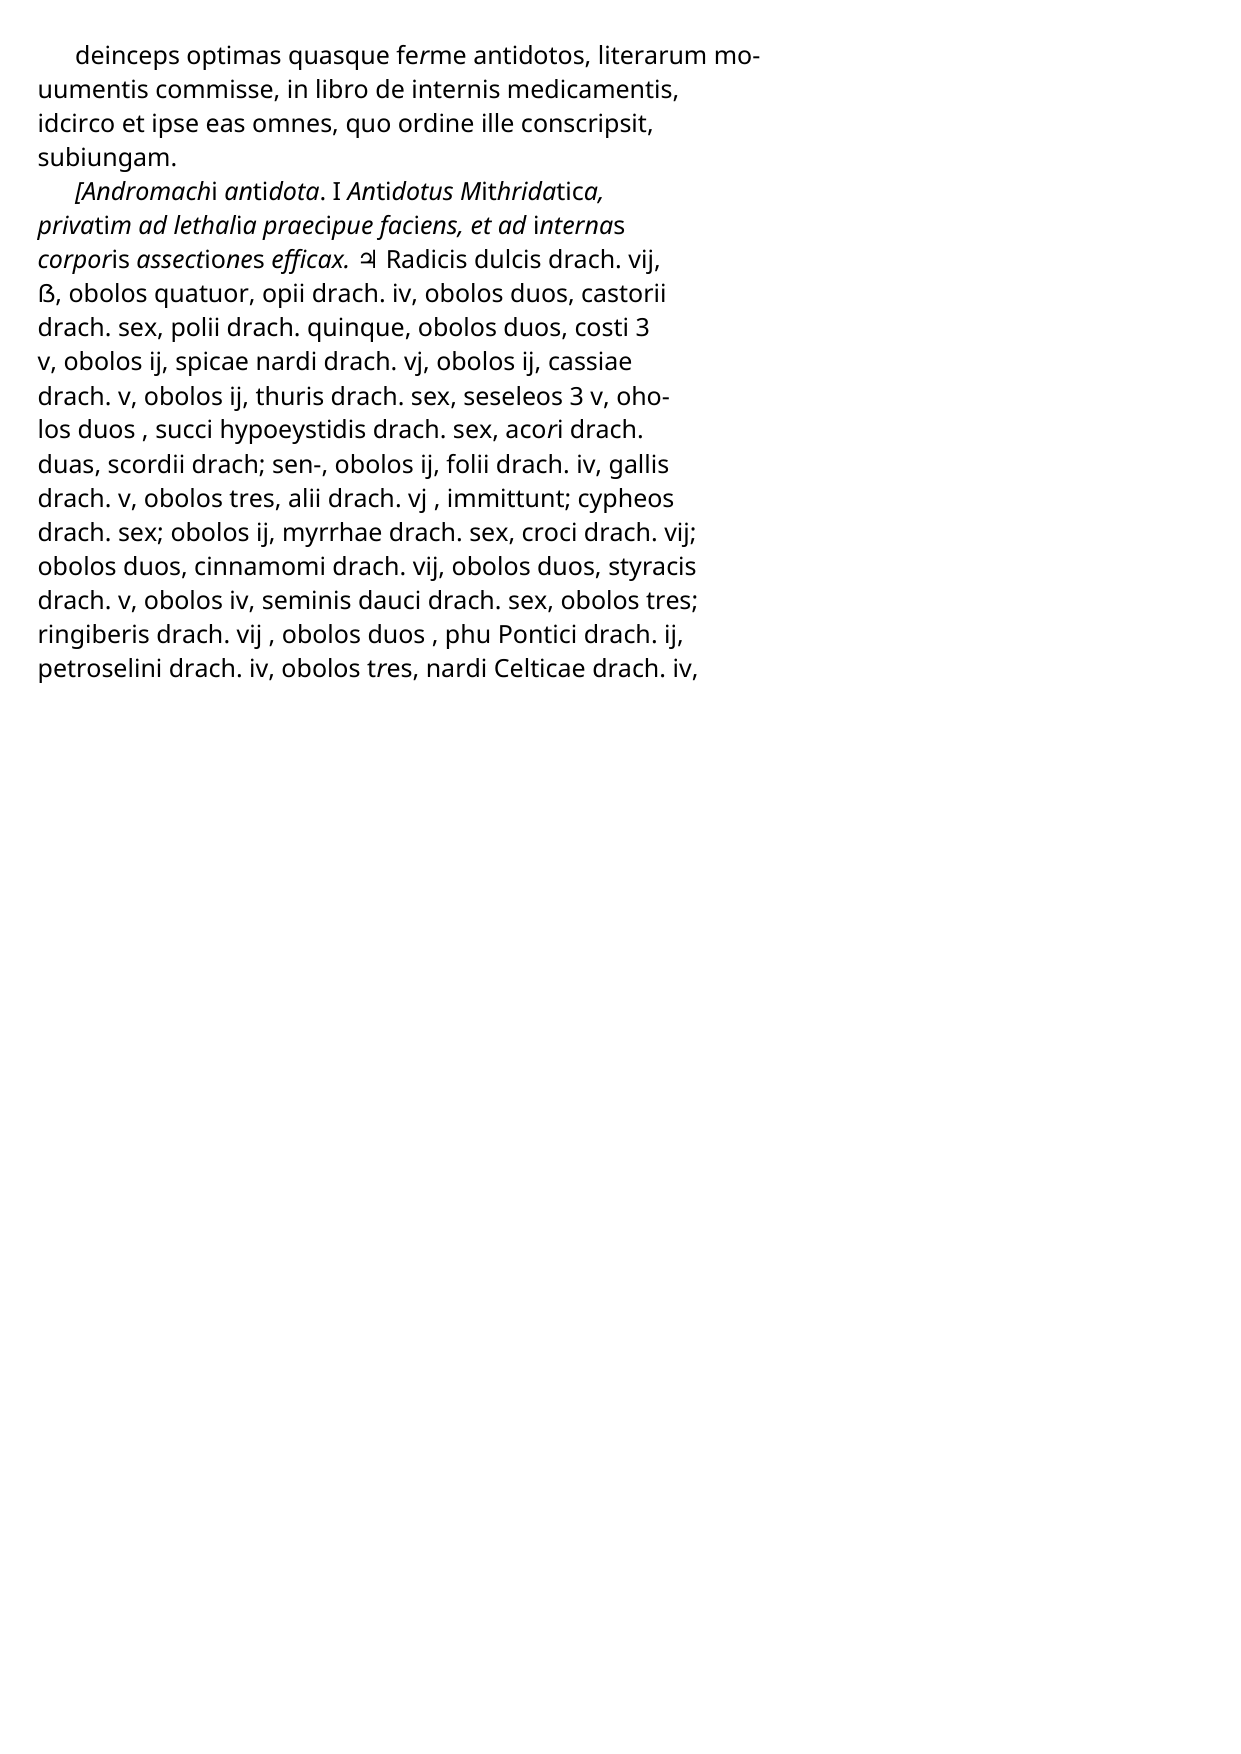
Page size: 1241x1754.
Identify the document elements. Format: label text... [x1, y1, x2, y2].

text [Andromachi antidota. I Antidotus Mithridatica, privatim ad lethalia praecipue faciens, et ad internas corporis assectiones efficax. ♃ Radicis dulcis drach. vij, ẞ, obolos quatuor, opii drach. iv, obolos duos, castorii drach. sex, polii drach. quinque, obolos duos, costi 3 v, obolos ij, spicae nardi drach. vj, obolos ij, cassiae drach. v, obolos ij, thuris drach. sex, seseleos 3 v, oho- los duos , succi hypoeystidis drach. sex, acori drach. duas, scordii drach; sen-, obolos ij, folii drach. iv, gallis drach. v, obolos tres, alii drach. vj , immittunt; cypheos drach. sex; obolos ij, myrrhae drach. sex, croci drach. vij; obolos duos, cinnamomi drach. vij, obolos duos, styracis drach. v, obolos iv, seminis dauci drach. sex, obolos tres; ringiberis drach. vij , obolos duos , phu Pontici drach. ij, petroselini drach. iv, obolos tres, nardi Celticae drach. iv, [37, 174, 1203, 685]
text deinceps optimas quasque ferme antidotos, literarum mo- uumentis commisse, in libro de internis medicamentis, idcirco et ipse eas omnes, quo ordine ille conscripsit, subiungam. [37, 37, 1203, 174]
